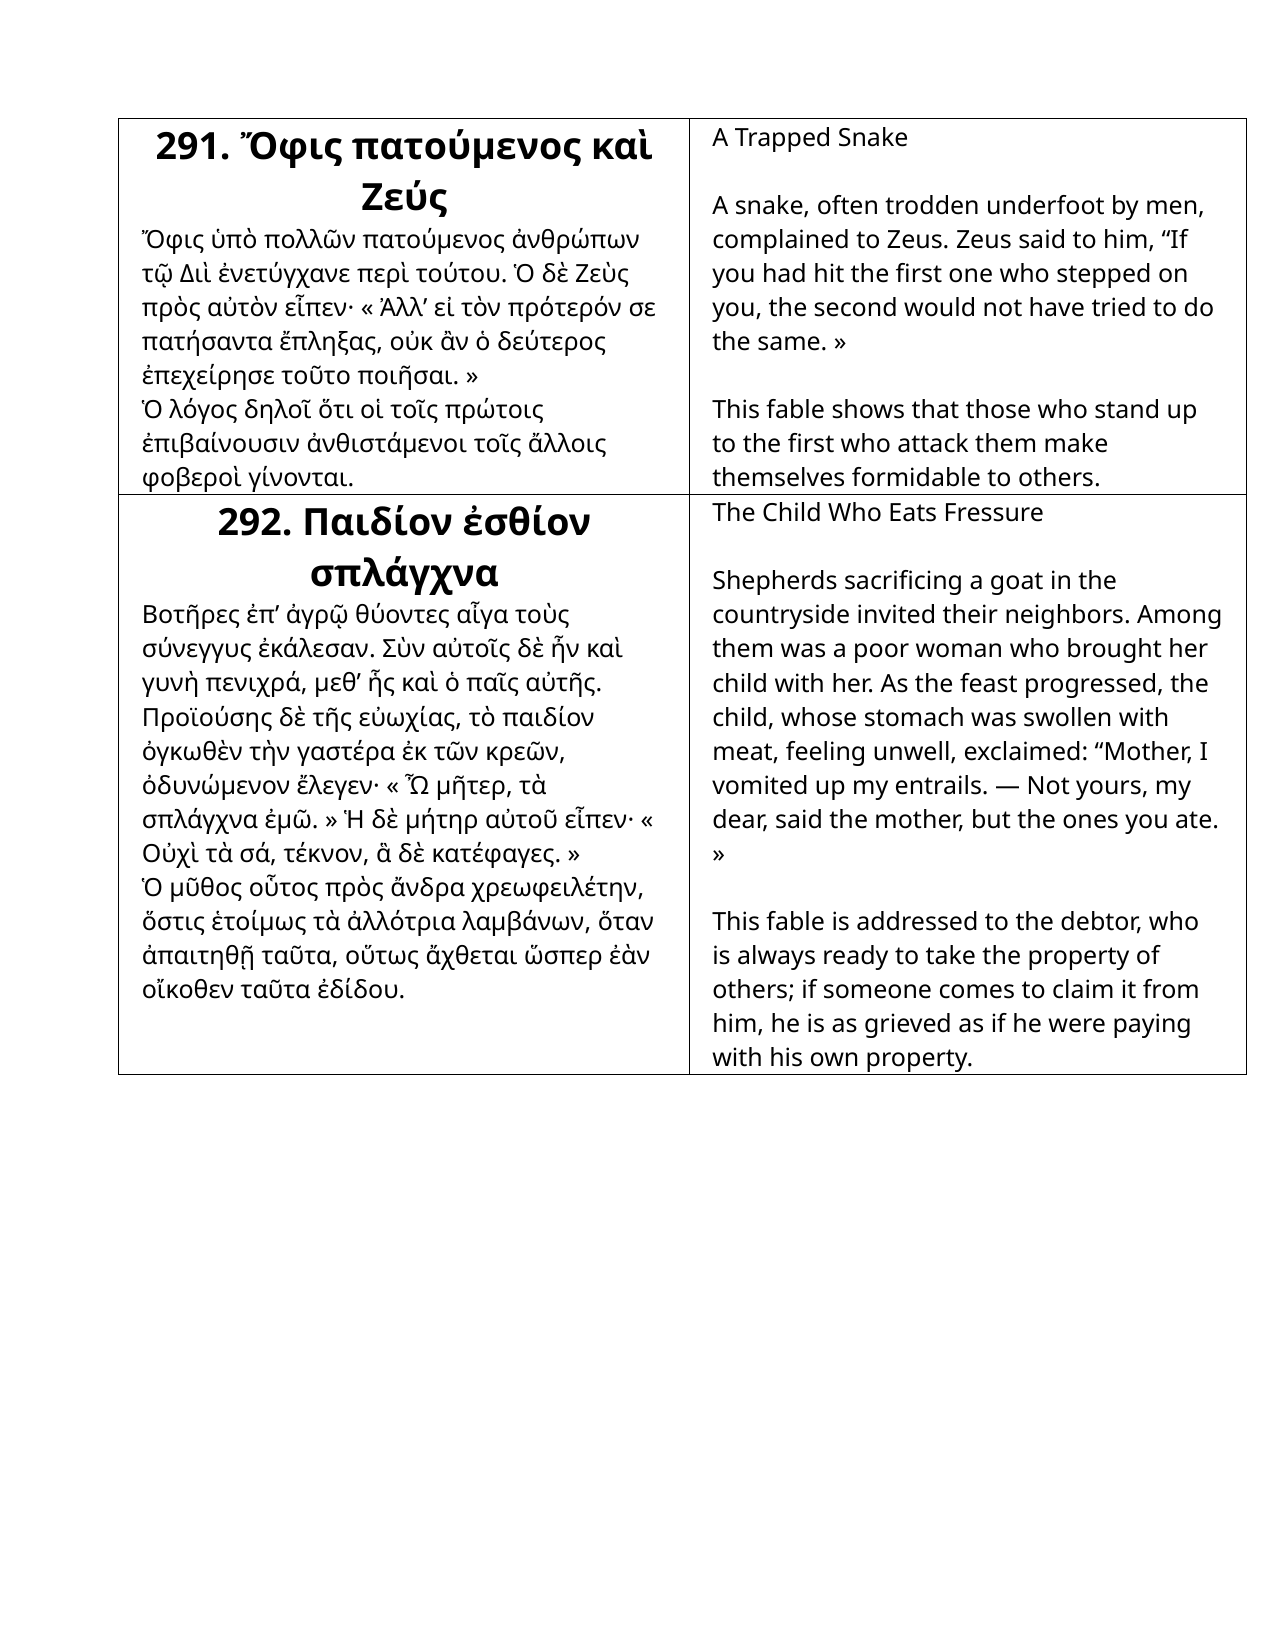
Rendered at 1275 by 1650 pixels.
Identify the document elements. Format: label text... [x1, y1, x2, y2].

table_cell 291. Ὄφις πατούμενος καὶ Ζεύς Ὄφις ὑπὸ πολλῶν πατούμενος ἀνθρώπων τῷ Διὶ ἐνετύγχανε περὶ τούτου. Ὁ δὲ Ζεὺς πρὸς αὐτὸν εἶπεν· « Ἀλλ’ εἰ τὸν πρότερόν σε πατήσαντα ἔπληξας, οὐκ ἂν ὁ δεύτερος ἐπεχείρησε τοῦτο ποιῆσαι. » Ὁ λόγος δηλοῖ ὅτι οἱ τοῖς πρώτοις ἐπιβαίνουσιν ἀνθιστάμενοι τοῖς ἄλλοις φοβεροὶ γίνονται. [119, 119, 689, 494]
table_cell The Child Who Eats Fressure Shepherds sacrificing a goat in the countryside invited their neighbors. Among them was a poor woman who brought her child with her. As the feast progressed, the child, whose stomach was swollen with meat, feeling unwell, exclaimed: “Mother, I vomited up my entrails. — Not yours, my dear, said the mother, but the ones you ate. » This fable is addressed to the debtor, who is always ready to take the property of others; if someone comes to claim it from him, he is as grieved as if he were paying with his own property. [690, 495, 1246, 1074]
table_cell 292. Παιδίον ἐσθίον σπλάγχνα Βοτῆρες ἐπ’ ἀγρῷ θύοντες αἶγα τοὺς σύνεγγυς ἐκάλεσαν. Σὺν αὐτοῖς δὲ ἦν καὶ γυνὴ πενιχρά, μεθ’ ἧς καὶ ὁ παῖς αὐτῆς. Προϊούσης δὲ τῆς εὐωχίας, τὸ παιδίον ὀγκωθὲν τὴν γαστέρα ἐκ τῶν κρεῶν, ὀδυνώμενον ἔλεγεν· « Ὦ μῆτερ, τὰ σπλάγχνα ἐμῶ. » Ἡ δὲ μήτηρ αὐτοῦ εἶπεν· « Οὐχὶ τὰ σά, τέκνον, ἃ δὲ κατέφαγες. » Ὁ μῦθος οὗτος πρὸς ἄνδρα χρεωφειλέτην, ὅστις ἑτοίμως τὰ ἀλλότρια λαμβάνων, ὅταν ἀπαιτηθῇ ταῦτα, οὕτως ἄχθεται ὥσπερ ἐὰν οἴκοθεν ταῦτα ἐδίδου. [119, 495, 689, 1074]
table_cell A Trapped Snake A snake, often trodden underfoot by men, complained to Zeus. Zeus said to him, “If you had hit the first one who stepped on you, the second would not have tried to do the same. » This fable shows that those who stand up to the first who attack them make themselves formidable to others. [690, 119, 1246, 494]
